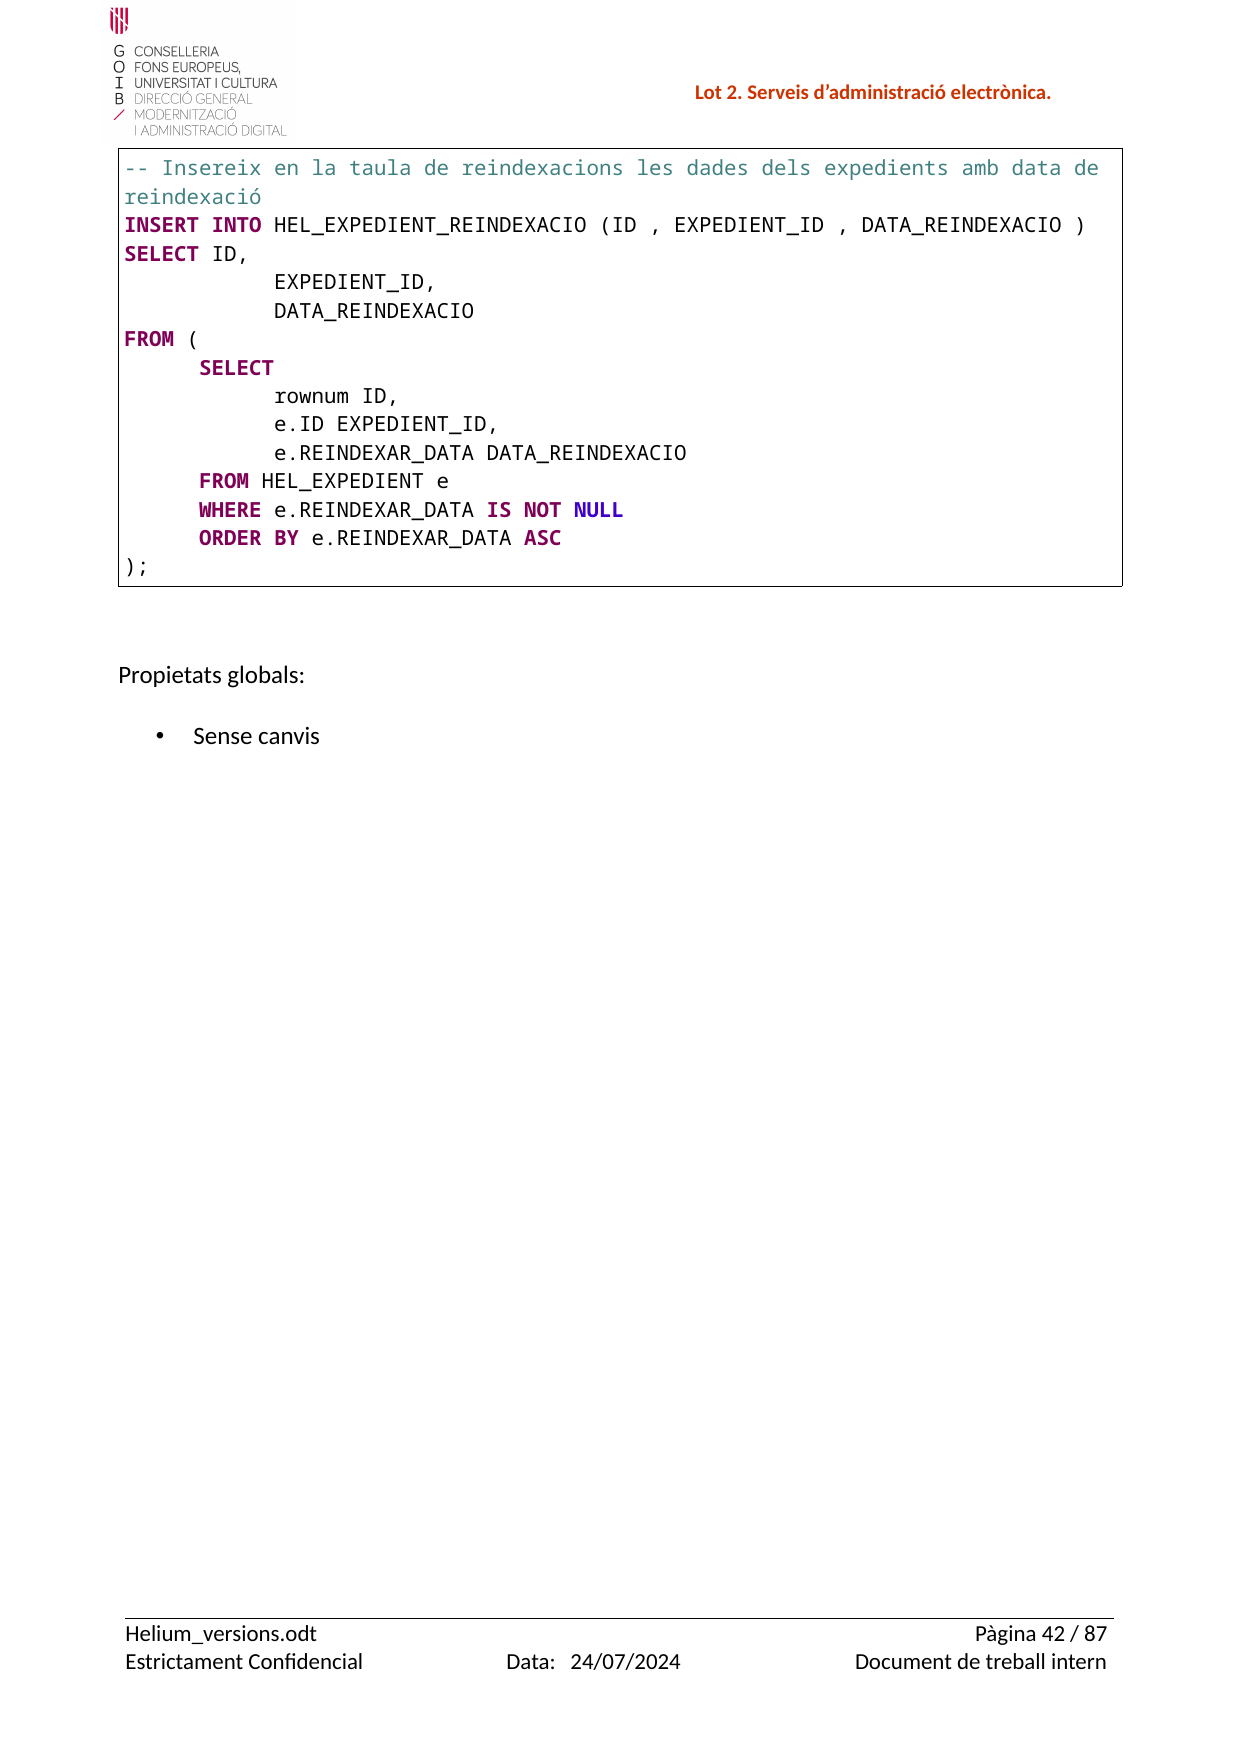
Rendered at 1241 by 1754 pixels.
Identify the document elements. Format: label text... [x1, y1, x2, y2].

picture [100, 0, 297, 144]
list Sense canvis [156, 720, 1122, 750]
table_header -- Insereix en la taula de reindexacions les dades dels expedients amb data de reindexació INSERT INTO HEL_EXPEDIENT_REINDEXACIO (ID , EXPEDIENT_ID , DATA_REINDEXACIO ) SELECT ID, EXPEDIENT_ID, DATA_REINDEXACIO FROM ( SELECT rownum ID, e.ID EXPEDIENT_ID, e.REINDEXAR_DATA DATA_REINDEXACIO FROM HEL_EXPEDIENT e WHERE e.REINDEXAR_DATA IS NOT NULL ORDER BY e.REINDEXAR_DATA ASC ); [119, 149, 1122, 586]
text Propietats globals: [118, 659, 1122, 689]
